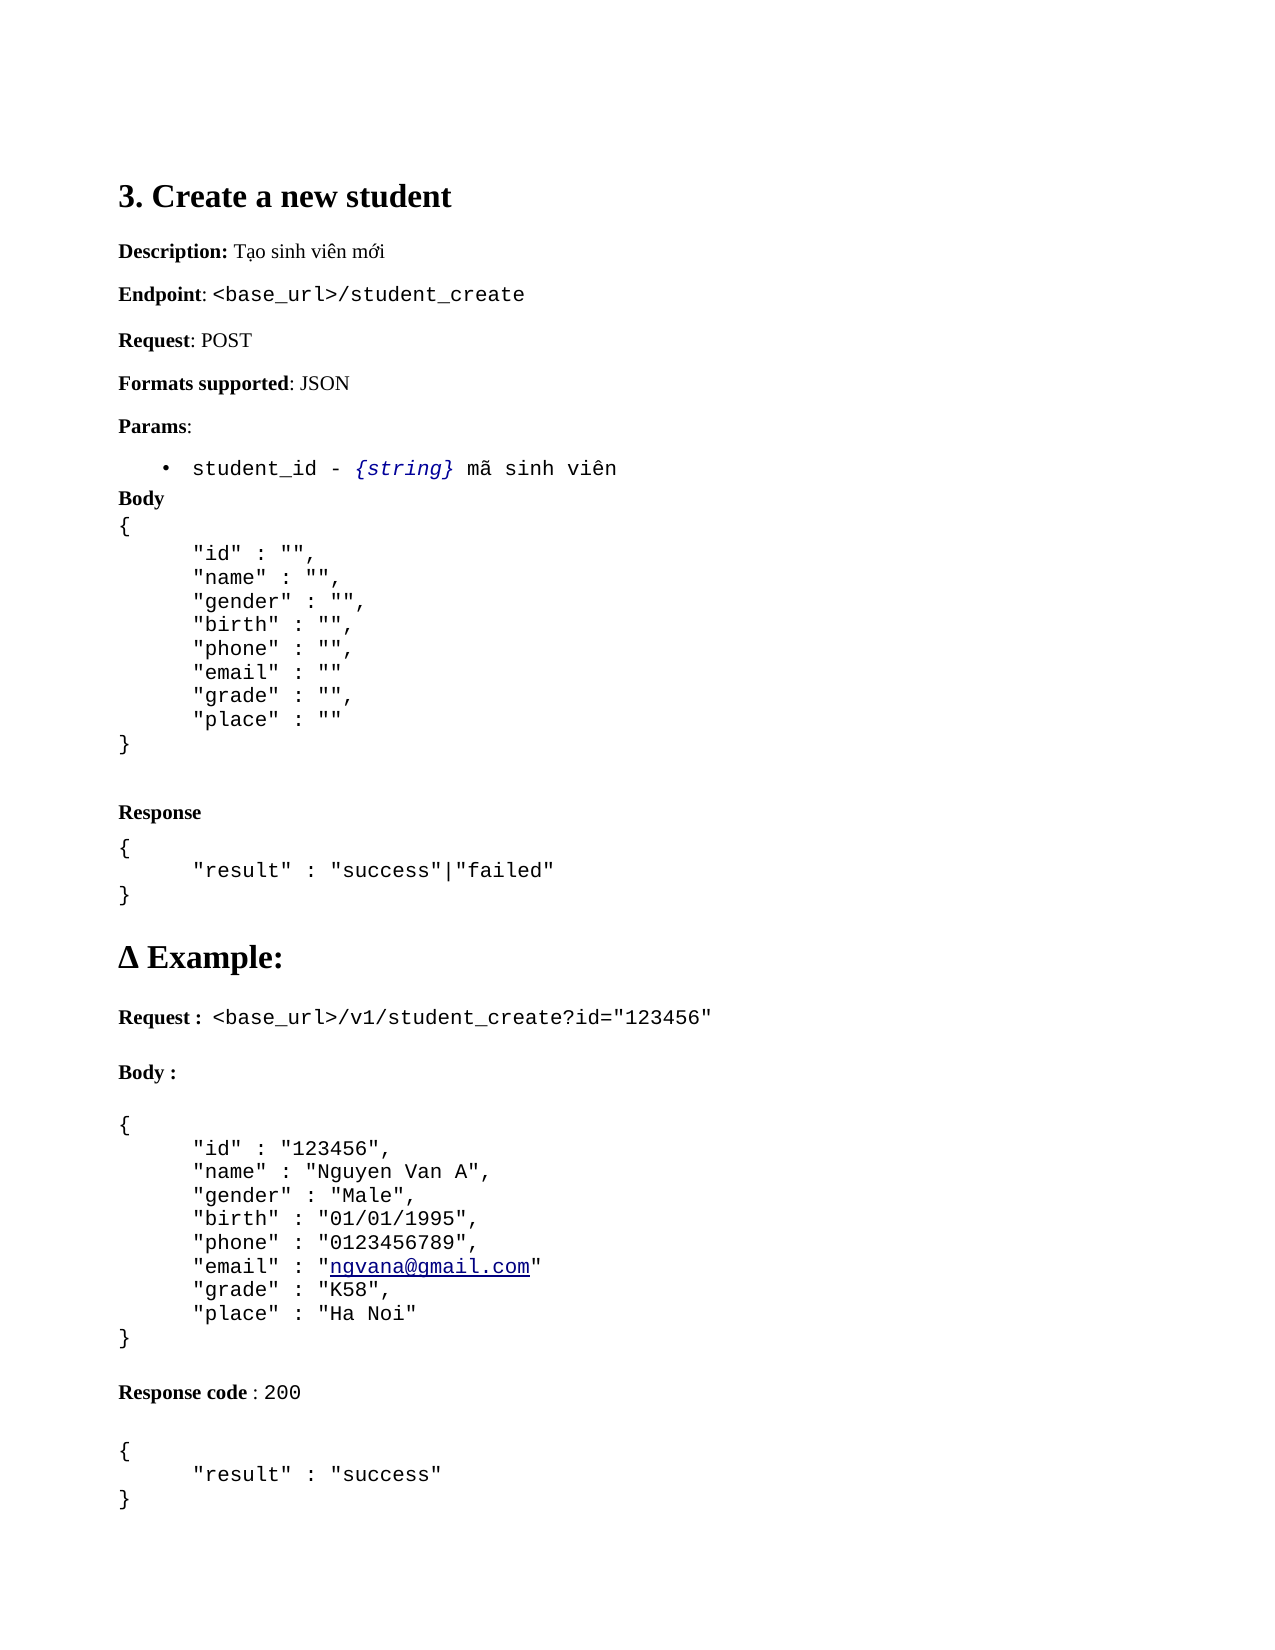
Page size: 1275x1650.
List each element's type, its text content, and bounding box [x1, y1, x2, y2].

text "phone" : "0123456789", [118, 1232, 1157, 1256]
text { [118, 1440, 1157, 1464]
subtitle Params: [118, 414, 1157, 438]
subtitle Response code : 200 [118, 1380, 1157, 1406]
text "result" : "success"|"failed" [118, 861, 1157, 884]
text } [118, 733, 1157, 756]
text 3. Create a new student [118, 176, 1157, 215]
text "name" : "Nguyen Van A", [118, 1161, 1157, 1185]
text "place" : "Ha Noi" [118, 1303, 1157, 1327]
text "birth" : "", [118, 614, 1157, 638]
text Request : <base_url>/v1/student_create?id="123456" [118, 1005, 1157, 1031]
subtitle Response [118, 800, 1157, 824]
text "phone" : "", [118, 638, 1157, 662]
text "grade" : "", [118, 685, 1157, 709]
text "place" : "" [118, 709, 1157, 733]
text ∆ Example: [118, 937, 1157, 976]
text "result" : "success" [118, 1464, 1157, 1488]
subtitle Description: Tạo sinh viên mới [118, 239, 1157, 263]
text "name" : "", [118, 567, 1157, 591]
text } [118, 884, 1157, 908]
text "grade" : "K58", [118, 1279, 1157, 1303]
subtitle Formats supported: JSON [118, 371, 1157, 395]
text "gender" : "", [118, 591, 1157, 614]
subtitle { [118, 515, 1157, 539]
text } [118, 1327, 1157, 1350]
text "id" : "", [118, 543, 1157, 567]
text Body : [118, 1060, 1157, 1084]
text "birth" : "01/01/1995", [118, 1208, 1157, 1232]
text "id" : "123456", [118, 1137, 1157, 1161]
text { [118, 1114, 1157, 1137]
text { [118, 837, 1157, 861]
subtitle student_id - {string} mã sinh viên [162, 458, 1157, 482]
text "email" : "ngvana@gmail.com" [118, 1256, 1157, 1279]
subtitle Endpoint: <base_url>/student_create [118, 282, 1157, 308]
text } [118, 1488, 1157, 1511]
text "gender" : "Male", [118, 1185, 1157, 1208]
text "email" : "" [118, 662, 1157, 685]
subtitle Request: POST [118, 328, 1157, 352]
subtitle Body [118, 486, 1157, 510]
